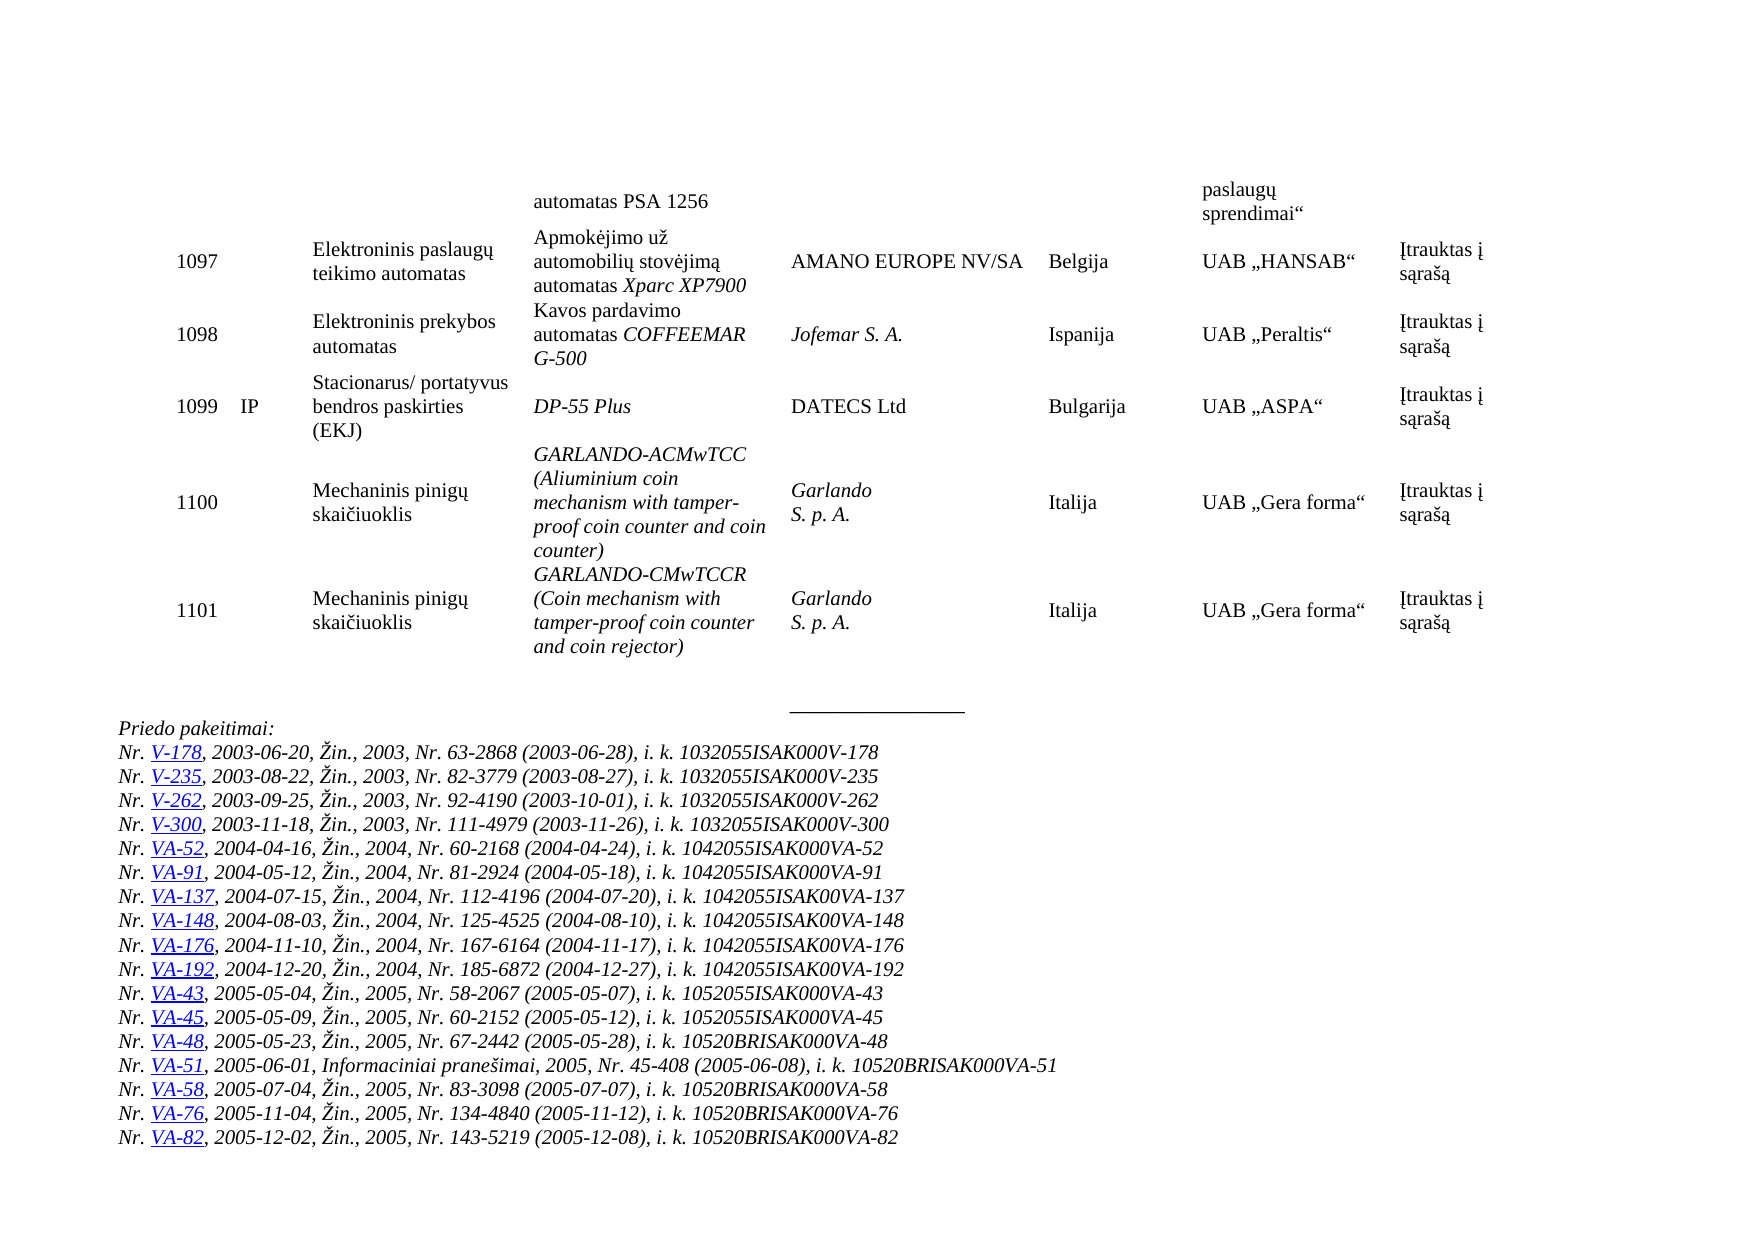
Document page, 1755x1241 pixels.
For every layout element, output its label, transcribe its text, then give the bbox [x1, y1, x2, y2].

table_cell 1099 [100, 370, 229, 442]
text Nr. VA-43, 2005-05-04, Žin., 2005, Nr. 58-2067 (2005-05-07), i. k. 1052055ISAK000VA-43 [118, 981, 1636, 1005]
text Priedo pakeitimai: [118, 716, 1636, 740]
text Nr. VA-48, 2005-05-23, Žin., 2005, Nr. 67-2442 (2005-05-28), i. k. 10520BRISAK000VA-48 [118, 1029, 1636, 1053]
text Nr. VA-91, 2004-05-12, Žin., 2004, Nr. 81-2924 (2004-05-18), i. k. 1042055ISAK000VA-91 [118, 860, 1636, 884]
table_cell UAB „ASPA“ [1191, 370, 1388, 442]
text Nr. V-300, 2003-11-18, Žin., 2003, Nr. 111-4979 (2003-11-26), i. k. 1032055ISAK000V-300 [118, 812, 1636, 836]
table_cell 1101 [100, 562, 229, 658]
table_cell Jofemar S. A. [780, 298, 1037, 370]
text Nr. VA-82, 2005-12-02, Žin., 2005, Nr. 143-5219 (2005-12-08), i. k. 10520BRISAK000VA-82 [118, 1125, 1636, 1149]
table_cell Bulgarija [1037, 370, 1191, 442]
table_cell Mechaninis pinigų skaičiuoklis [301, 442, 522, 562]
table_cell DP-55 Plus [522, 370, 779, 442]
text Nr. VA-76, 2005-11-04, Žin., 2005, Nr. 134-4840 (2005-11-12), i. k. 10520BRISAK000VA-76 [118, 1101, 1636, 1125]
table_cell Apmokėjimo už automobilių stovėjimą automatas Xparc XP7900 [522, 225, 779, 297]
table_cell Italija [1037, 562, 1191, 658]
table_cell Elektroninis paslaugų teikimo automatas [301, 225, 522, 297]
text Nr. V-262, 2003-09-25, Žin., 2003, Nr. 92-4190 (2003-10-01), i. k. 1032055ISAK000V-262 [118, 788, 1636, 812]
table_cell [229, 298, 301, 370]
table_cell Įtrauktas į sąrašą [1388, 562, 1536, 658]
text Nr. V-178, 2003-06-20, Žin., 2003, Nr. 63-2868 (2003-06-28), i. k. 1032055ISAK000V-178 [118, 740, 1636, 764]
table_cell Mechaninis pinigų skaičiuoklis [301, 562, 522, 658]
table_cell Kavos pardavimo automatas COFFEEMAR G-500 [522, 298, 779, 370]
table_cell UAB „HANSAB“ [1191, 225, 1388, 297]
table_cell Įtrauktas į sąrašą [1388, 370, 1536, 442]
text Nr. VA-52, 2004-04-16, Žin., 2004, Nr. 60-2168 (2004-04-24), i. k. 1042055ISAK000VA-52 [118, 836, 1636, 860]
table_cell GARLANDO-ACMwTCC (Aliuminium coin mechanism with tamper-proof coin counter and coin counter) [522, 442, 779, 562]
table_cell UAB „Gera forma“ [1191, 442, 1388, 562]
table_cell [301, 177, 522, 225]
text Nr. VA-45, 2005-05-09, Žin., 2005, Nr. 60-2152 (2005-05-12), i. k. 1052055ISAK000VA-45 [118, 1005, 1636, 1029]
table_cell [1388, 177, 1536, 225]
text Nr. VA-192, 2004-12-20, Žin., 2004, Nr. 185-6872 (2004-12-27), i. k. 1042055ISAK00VA-192 [118, 957, 1636, 981]
text Nr. VA-51, 2005-06-01, Informaciniai pranešimai, 2005, Nr. 45-408 (2005-06-08), i. k. 10520BRISAK000VA-51 [118, 1053, 1636, 1077]
table_cell [780, 177, 1037, 225]
table_cell UAB „Peraltis“ [1191, 298, 1388, 370]
table_cell Italija [1037, 442, 1191, 562]
text Nr. VA-148, 2004-08-03, Žin., 2004, Nr. 125-4525 (2004-08-10), i. k. 1042055ISAK00VA-148 [118, 908, 1636, 932]
text Nr. VA-58, 2005-07-04, Žin., 2005, Nr. 83-3098 (2005-07-07), i. k. 10520BRISAK000VA-58 [118, 1077, 1636, 1101]
table_cell automatas PSA 1256 [522, 177, 779, 225]
table_cell Garlando S. p. A. [780, 562, 1037, 658]
text Nr. V-235, 2003-08-22, Žin., 2003, Nr. 82-3779 (2003-08-27), i. k. 1032055ISAK000V-235 [118, 764, 1636, 788]
table_cell UAB „Gera forma“ [1191, 562, 1388, 658]
table_cell [229, 442, 301, 562]
table_cell 1097 [100, 225, 229, 297]
table_cell Belgija [1037, 225, 1191, 297]
table_cell DATECS Ltd [780, 370, 1037, 442]
table_cell Garlando S. p. A. [780, 442, 1037, 562]
table_cell Įtrauktas į sąrašą [1388, 225, 1536, 297]
text Nr. VA-176, 2004-11-10, Žin., 2004, Nr. 167-6164 (2004-11-17), i. k. 1042055ISAK00VA-176 [118, 932, 1636, 957]
text ______________ [118, 687, 1636, 716]
table_cell GARLANDO-CMwTCCR (Coin mechanism with tamper-proof coin counter and coin rejector) [522, 562, 779, 658]
table_cell Ispanija [1037, 298, 1191, 370]
table_cell paslaugų sprendimai“ [1191, 177, 1388, 225]
table_cell [100, 177, 229, 225]
table_cell Įtrauktas į sąrašą [1388, 442, 1536, 562]
table_cell Elektroninis prekybos automatas [301, 298, 522, 370]
table_cell AMANO EUROPE NV/SA [780, 225, 1037, 297]
table_cell IP [229, 370, 301, 442]
table_cell 1098 [100, 298, 229, 370]
text Nr. VA-137, 2004-07-15, Žin., 2004, Nr. 112-4196 (2004-07-20), i. k. 1042055ISAK00VA-137 [118, 884, 1636, 908]
table_cell [229, 562, 301, 658]
table_cell [229, 177, 301, 225]
table_cell [229, 225, 301, 297]
table_cell Stacionarus/ portatyvus bendros paskirties (EKJ) [301, 370, 522, 442]
table_cell 1100 [100, 442, 229, 562]
table_cell [1037, 177, 1191, 225]
table_cell Įtrauktas į sąrašą [1388, 298, 1536, 370]
